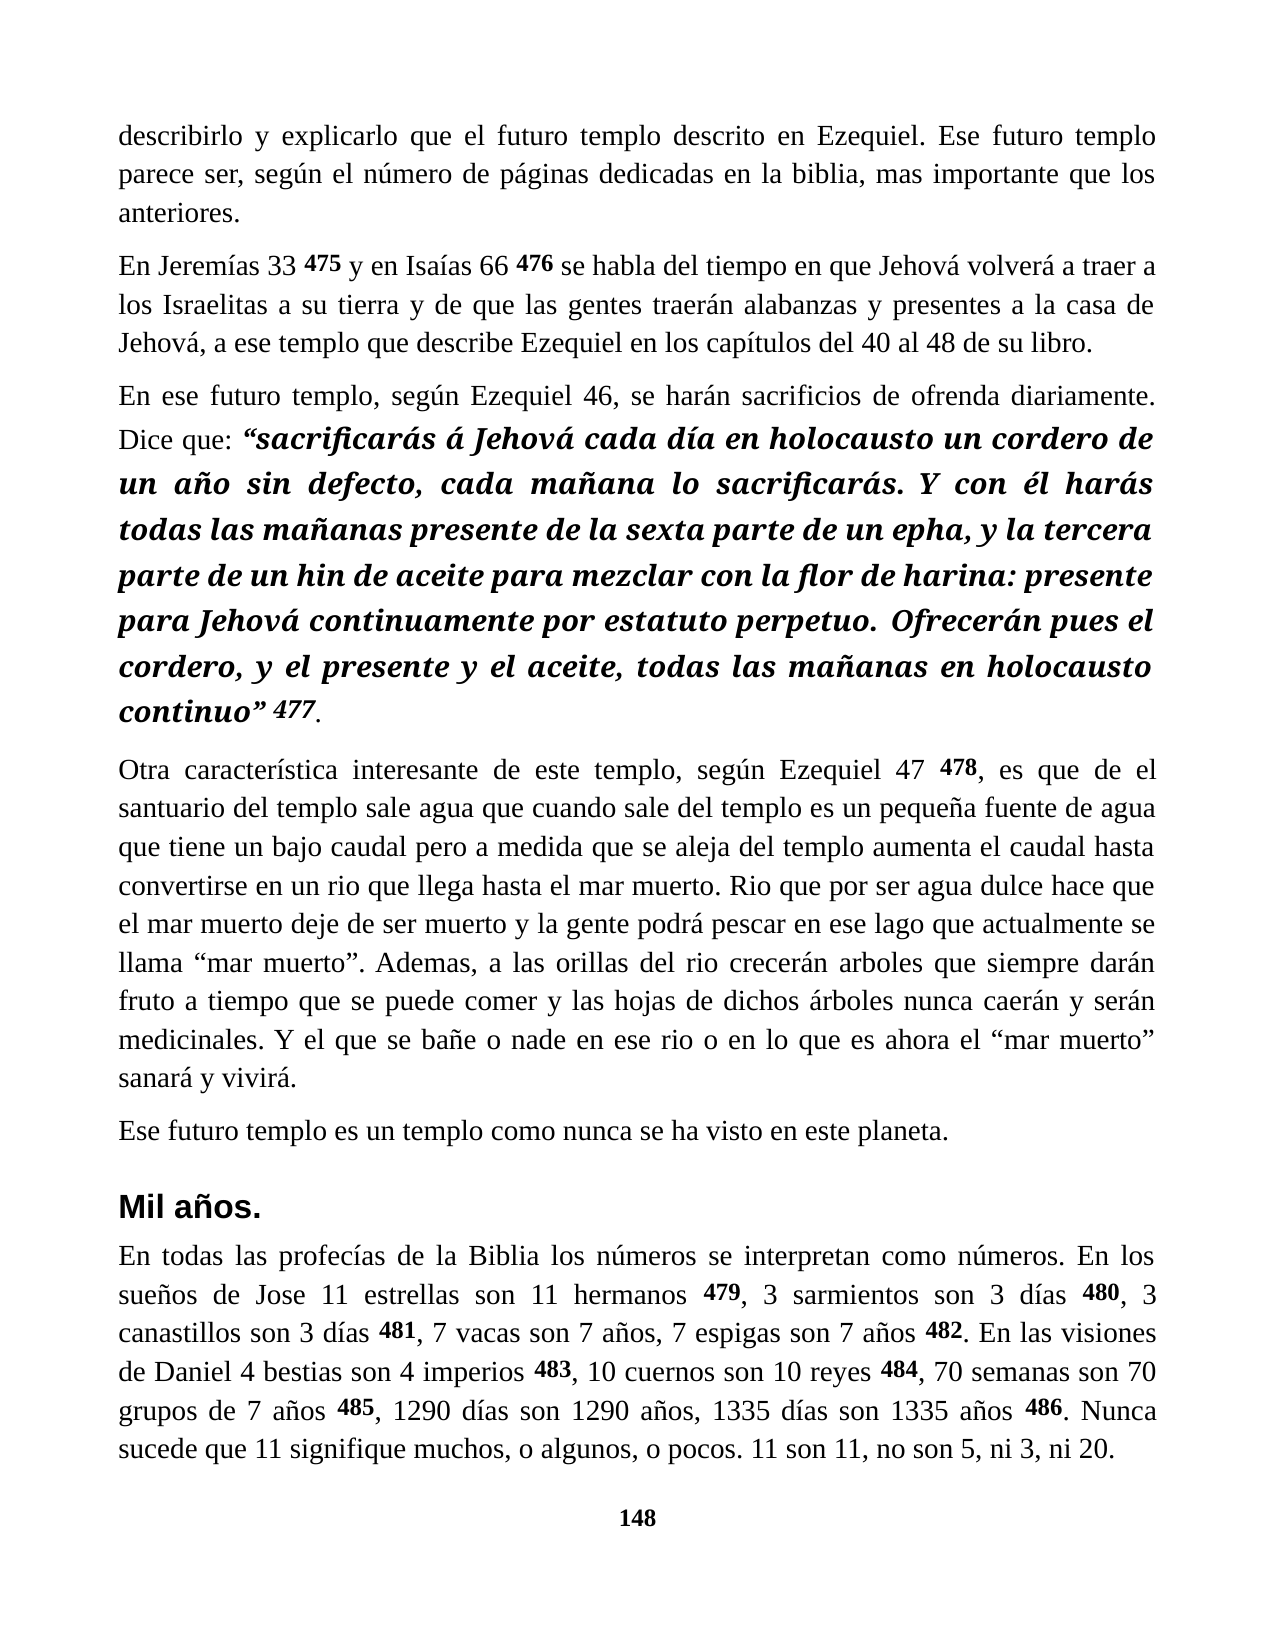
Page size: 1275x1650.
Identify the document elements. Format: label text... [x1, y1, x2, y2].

text Otra característica interesante de este templo, según Ezequiel 47 , es que de el santuario del templo sale agua que cuando sale del templo es un pequeña fuente de agua que tiene un bajo caudal pero a medida que se aleja del templo aumenta el caudal hasta convertirse en un rio que llega hasta el mar muerto. Rio que por ser agua dulce hace que el mar muerto deje de ser muerto y la gente podrá pescar en ese lago que actualmente se llama “mar muerto”. Ademas, a las orillas del rio crecerán arboles que siempre darán fruto a tiempo que se puede comer y las hojas de dichos árboles nunca caerán y serán medicinales. Y el que se bañe o nade en ese rio o en lo que es ahora el “mar muerto” sanará y vivirá. [118, 752, 1157, 1094]
text En ese futuro templo, según Ezequiel 46, se harán sacrificios de ofrenda diariamente. Dice que: “sacrificarás á Jehová cada día en holocausto un cordero de un año sin defecto, cada mañana lo sacrificarás. Y con él harás todas las mañanas presente de la sexta parte de un epha, y la tercera parte de un hin de aceite para mezclar con la flor de harina: presente para Jehová continuamente por estatuto perpetuo. Ofrecerán pues el cordero, y el presente y el aceite, todas las mañanas en holocausto continuo” . [118, 378, 1157, 731]
text Ese futuro templo es un templo como nunca se ha visto en este planeta. [118, 1113, 1157, 1147]
subtitle Mil años. [118, 1187, 1157, 1226]
text describirlo y explicarlo que el futuro templo descrito en Ezequiel. Ese futuro templo parece ser, según el número de páginas dedicadas en la biblia, mas importante que los anteriores. [118, 118, 1157, 229]
text En todas las profecías de la Biblia los números se interpretan como números. En los sueños de Jose 11 estrellas son 11 hermanos , 3 sarmientos son 3 días , 3 canastillos son 3 días , 7 vacas son 7 años, 7 espigas son 7 años . En las visiones de Daniel 4 bestias son 4 imperios , 10 cuernos son 10 reyes , 70 semanas son 70 grupos de 7 años , 1290 días son 1290 años, 1335 días son 1335 años . Nunca sucede que 11 signifique muchos, o algunos, o pocos. 11 son 11, no son 5, ni 3, ni 20. [118, 1238, 1157, 1465]
text En Jeremías 33 y en Isaías 66 se habla del tiempo en que Jehová volverá a traer a los Israelitas a su tierra y de que las gentes traerán alabanzas y presentes a la casa de Jehová, a ese templo que describe Ezequiel en los capítulos del 40 al 48 de su libro. [118, 248, 1157, 359]
